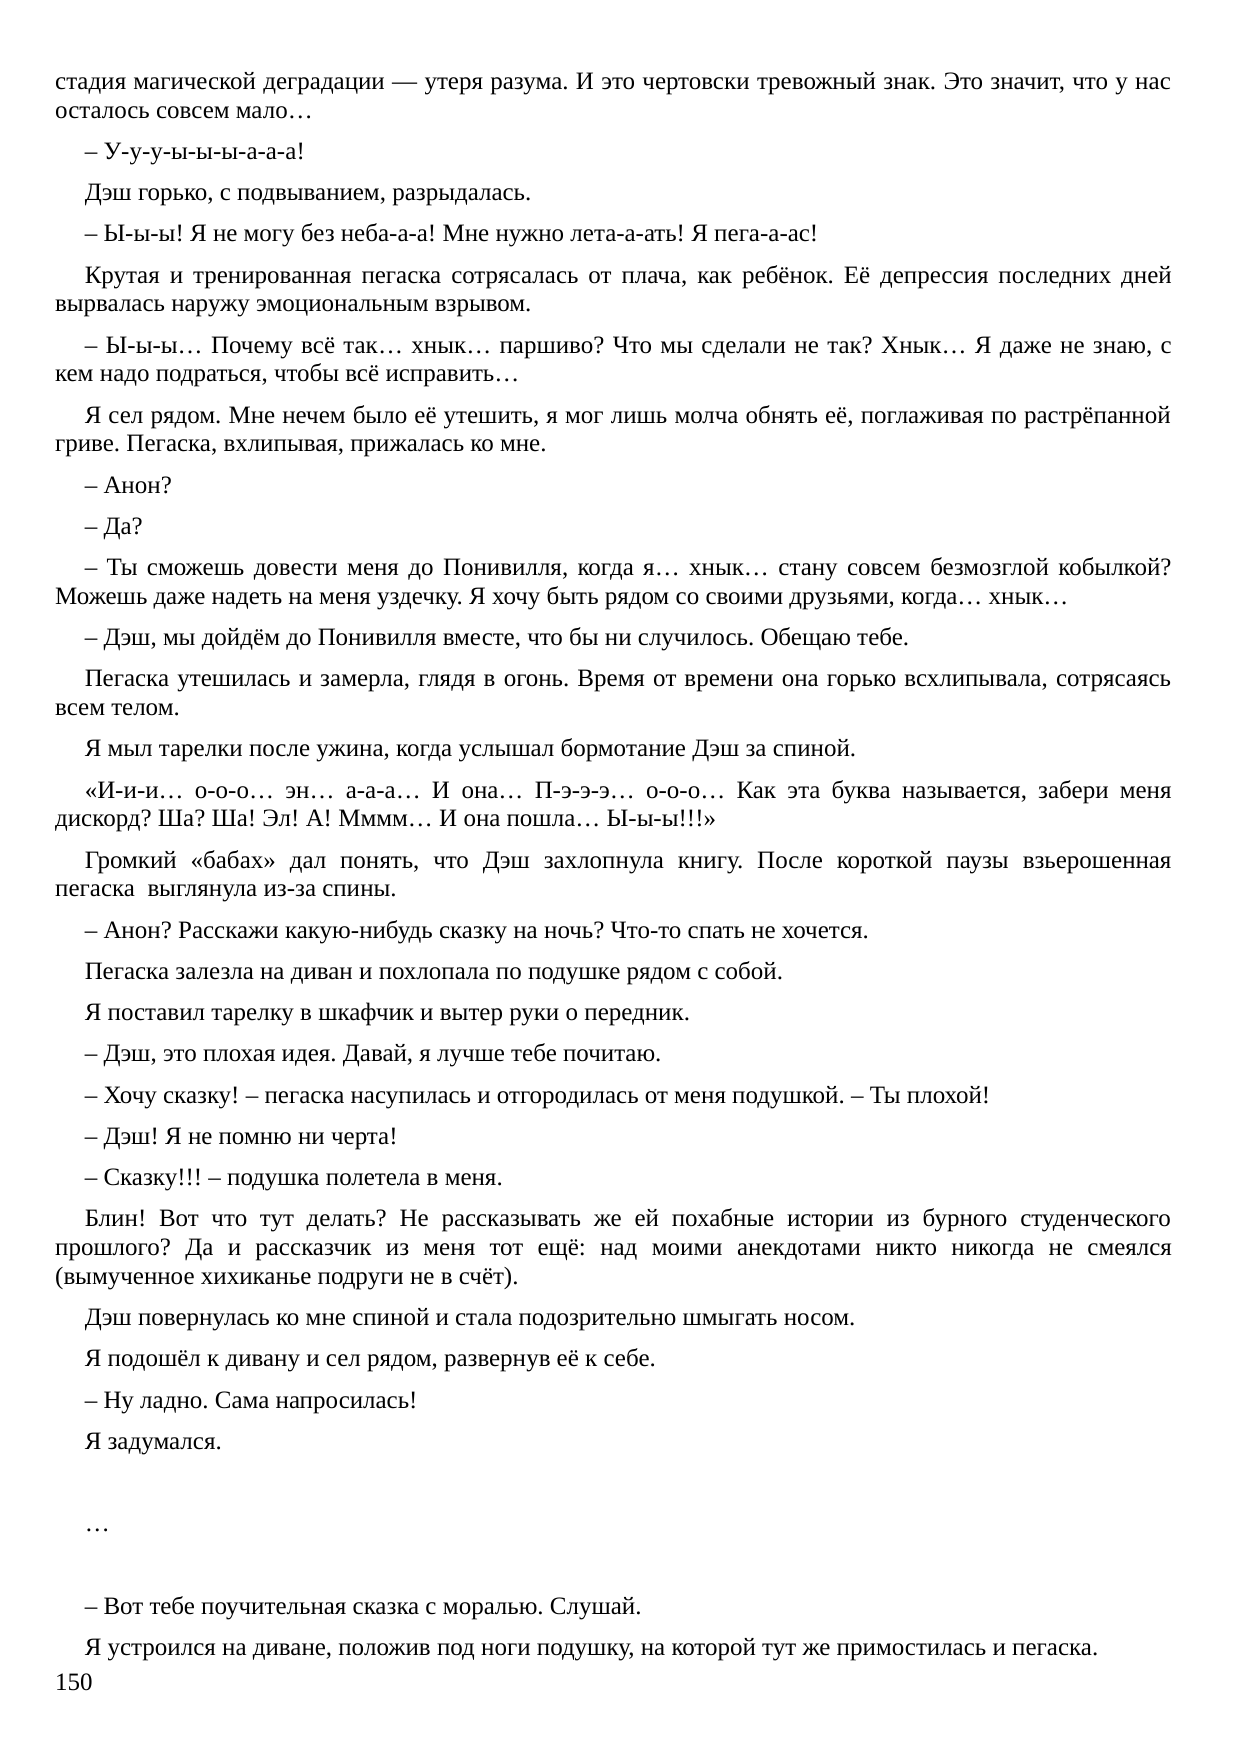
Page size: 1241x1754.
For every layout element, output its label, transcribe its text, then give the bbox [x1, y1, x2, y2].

text Пегаска залезла на диван и похлопала по подушке рядом с собой. [55, 956, 1173, 985]
text Я мыл тарелки после ужина, когда услышал бормотание Дэш за спиной. [55, 733, 1173, 762]
text … [55, 1508, 1173, 1537]
text стадия магической деградации — утеря разума. И это чертовски тревожный знак. Это значит, что у нас осталось совсем мало… [55, 66, 1173, 123]
text Я устроился на диване, положив под ноги подушку, на которой тут же примостилась и пегаска. [55, 1632, 1173, 1661]
text Блин! Вот что тут делать? Не рассказывать же ей похабные истории из бурного студенческого прошлого? Да и рассказчик из меня тот ещё: над моими анекдотами никто никогда не смеялся (вымученное хихиканье подруги не в счёт). [55, 1203, 1173, 1290]
text Я сел рядом. Мне нечем было её утешить, я мог лишь молча обнять её, поглаживая по растрёпанной гриве. Пегаска, вхлипывая, прижалась ко мне. [55, 400, 1173, 457]
text – Дэш, это плохая идея. Давай, я лучше тебе почитаю. [55, 1038, 1173, 1067]
text – Дэш, мы дойдём до Понивилля вместе, что бы ни случилось. Обещаю тебе. [55, 622, 1173, 651]
text – Ы-ы-ы… Почему всё так… хнык… паршиво? Что мы сделали не так? Хнык… Я даже не знаю, с кем надо подраться, чтобы всё исправить… [55, 330, 1173, 387]
text – Сказку!!! – подушка полетела в меня. [55, 1162, 1173, 1191]
text – Ы-ы-ы! Я не могу без неба-а-а! Мне нужно лета-а-ать! Я пега-а-ас! [55, 218, 1173, 247]
text – Дэш! Я не помню ни черта! [55, 1121, 1173, 1150]
text Я поставил тарелку в шкафчик и вытер руки о передник. [55, 997, 1173, 1026]
text – Ты сможешь довести меня до Понивилля, когда я… хнык… стану совсем безмозглой кобылкой? Можешь даже надеть на меня уздечку. Я хочу быть рядом со своими друзьями, когда… хнык… [55, 552, 1173, 610]
text – Вот тебе поучительная сказка с моралью. Слушай. [55, 1591, 1173, 1620]
text – У-у-у-ы-ы-ы-а-а-а! [55, 136, 1173, 165]
text Пегаска утешилась и замерла, глядя в огонь. Время от времени она горько всхлипывала, сотрясаясь всем телом. [55, 663, 1173, 721]
text – Ну ладно. Сама напросилась! [55, 1385, 1173, 1413]
text – Да? [55, 511, 1173, 540]
text – Хочу сказку! – пегаска насупилась и отгородилась от меня подушкой. – Ты плохой! [55, 1080, 1173, 1108]
text Дэш горько, с подвыванием, разрыдалась. [55, 177, 1173, 206]
text – Анон? [55, 470, 1173, 498]
text Дэш повернулась ко мне спиной и стала подозрительно шмыгать носом. [55, 1302, 1173, 1331]
text «И-и-и… о-о-о… эн… а-а-а… И она… П-э-э-э… о-о-о… Как эта буква называется, забери меня дискорд? Ша? Ша! Эл! А! Мммм… И она пошла… Ы-ы-ы!!!» [55, 775, 1173, 832]
text Крутая и тренированная пегаска сотрясалась от плача, как ребёнок. Её депрессия последних дней вырвалась наружу эмоциональным взрывом. [55, 260, 1173, 317]
text – Анон? Расскажи какую-нибудь сказку на ночь? Что-то спать не хочется. [55, 915, 1173, 943]
text Я задумался. [55, 1426, 1173, 1455]
text Я подошёл к дивану и сел рядом, развернув её к себе. [55, 1343, 1173, 1372]
text Громкий «бабах» дал понять, что Дэш захлопнула книгу. После короткой паузы взьерошенная пегаска выглянула из-за спины. [55, 845, 1173, 902]
